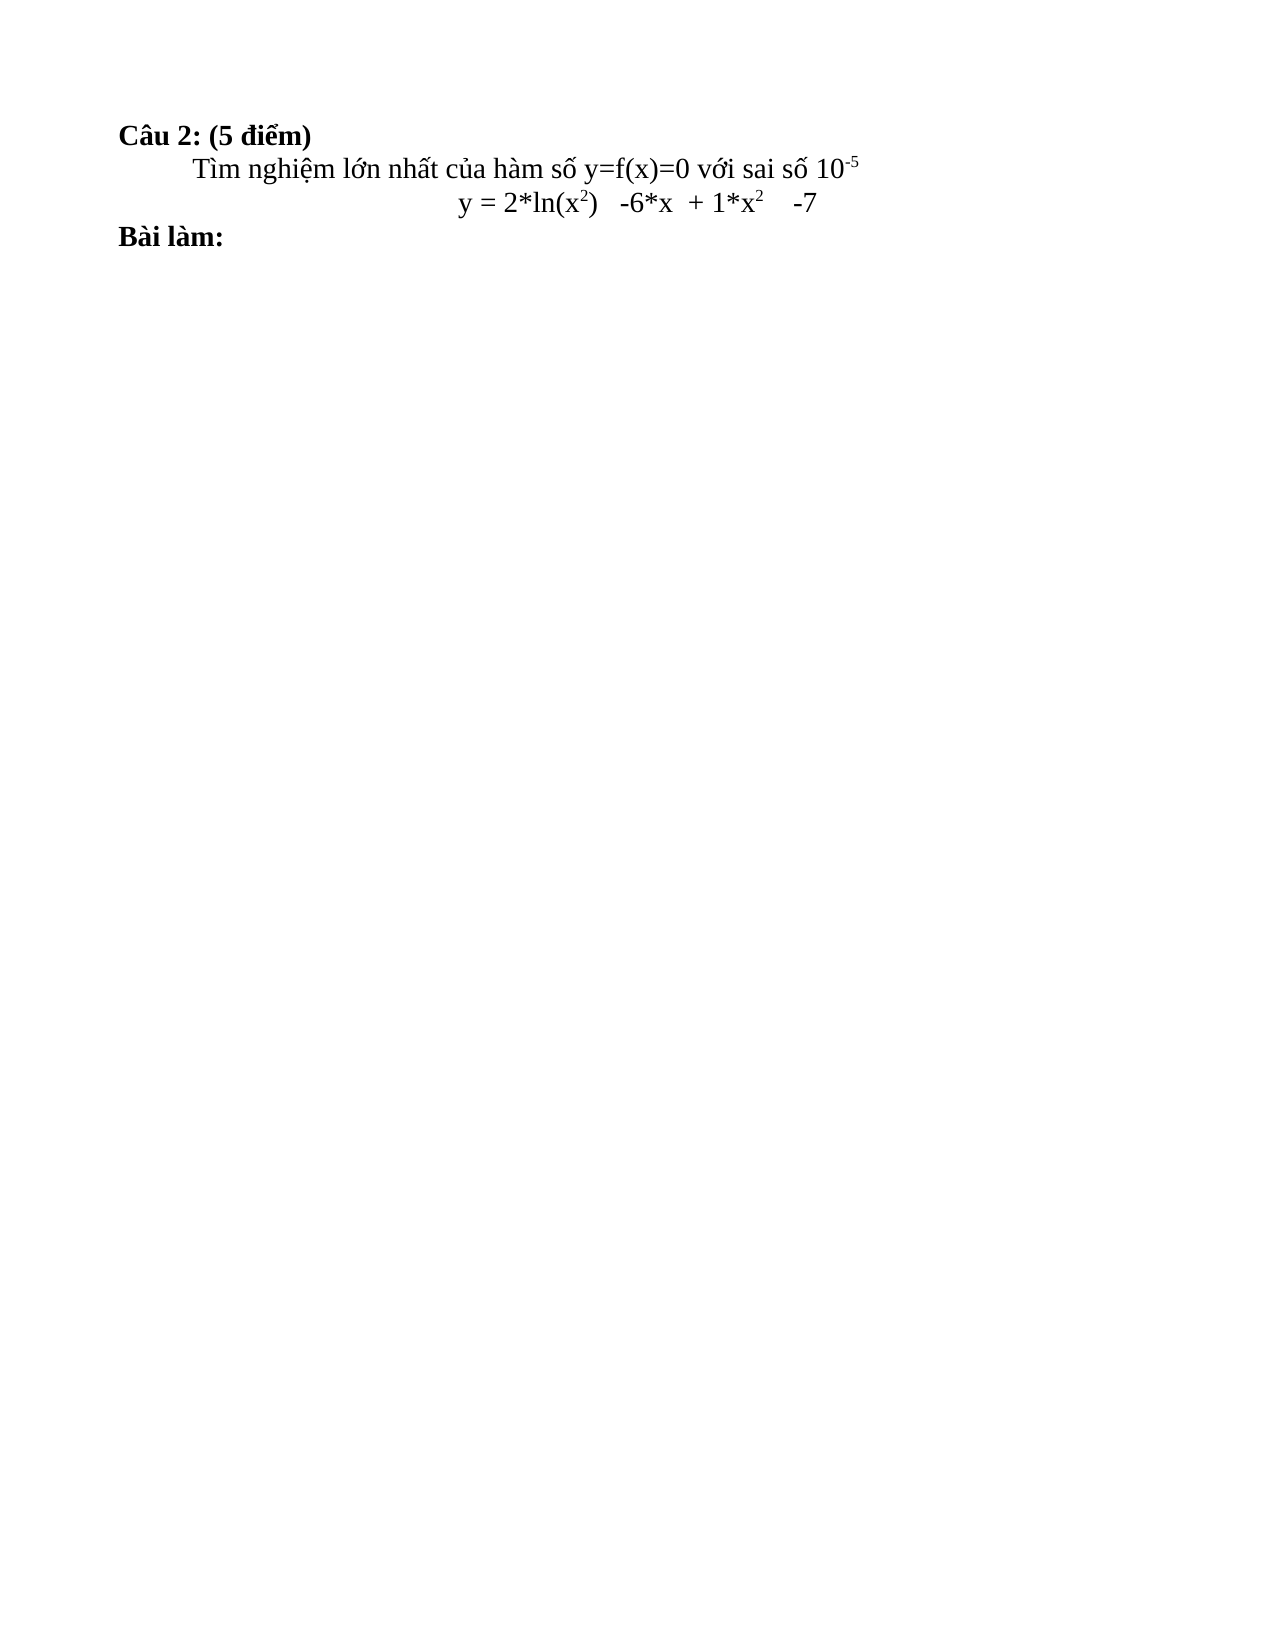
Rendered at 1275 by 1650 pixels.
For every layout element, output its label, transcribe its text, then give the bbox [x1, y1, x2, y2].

text y = 2*ln(x2) -6*x + 1*x2 -7 [118, 185, 1157, 219]
text Câu 2: (5 điểm) [118, 118, 1157, 152]
text Tìm nghiệm lớn nhất của hàm số y=f(x)=0 với sai số 10-5 [118, 152, 1157, 185]
text Bài làm: [118, 219, 1157, 252]
